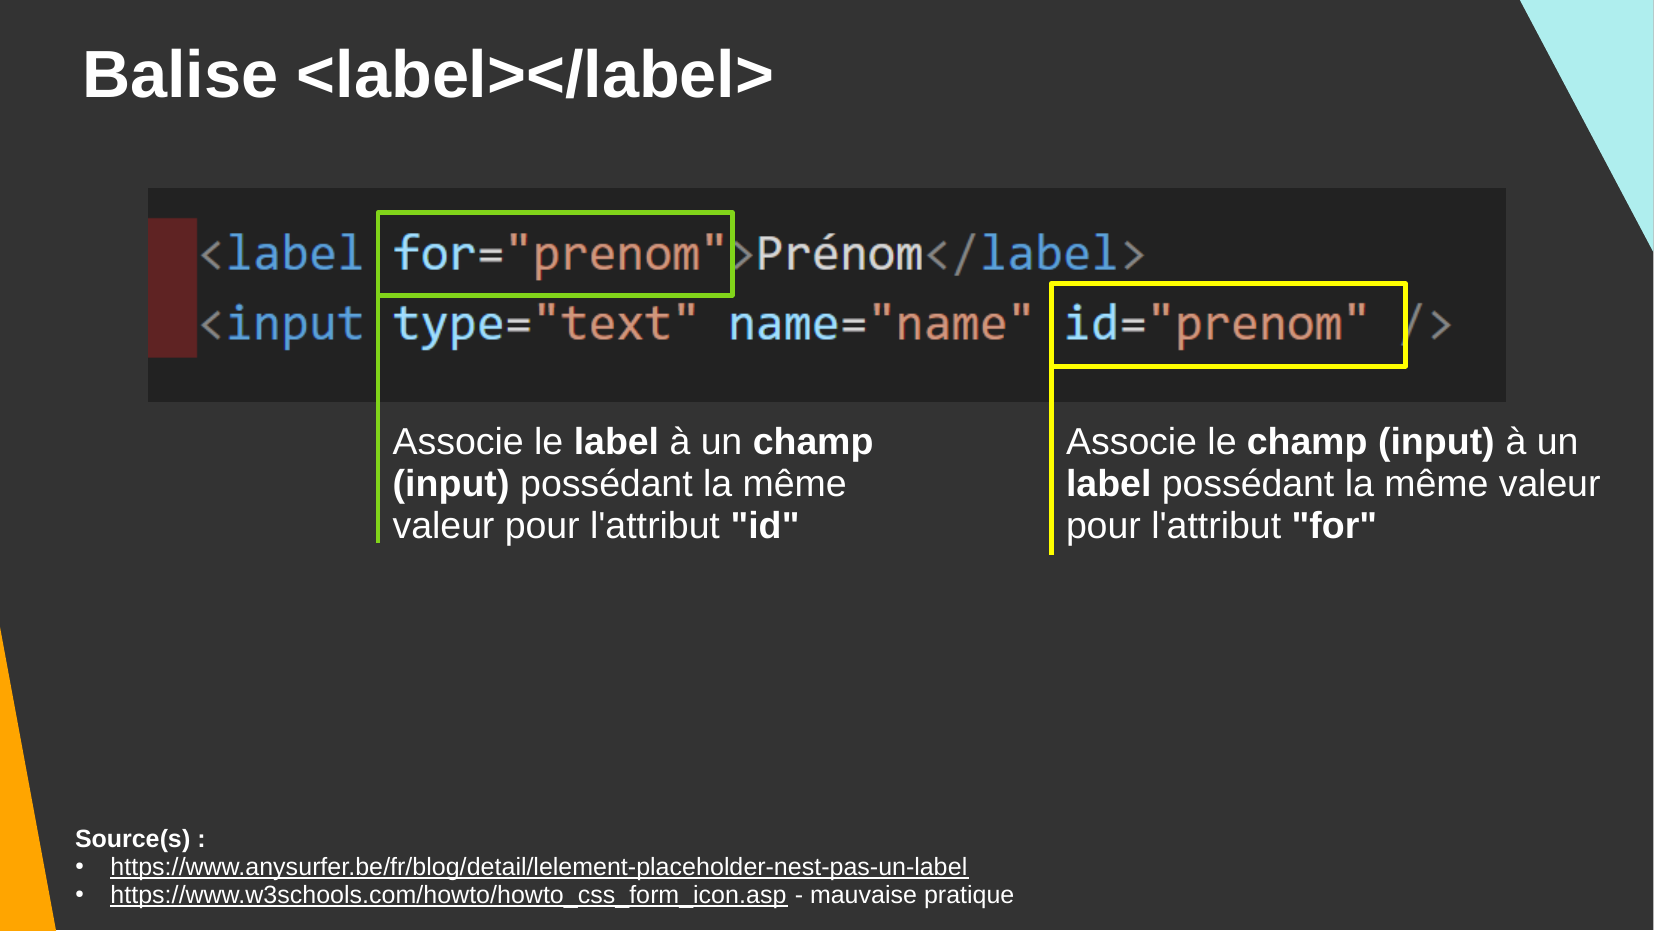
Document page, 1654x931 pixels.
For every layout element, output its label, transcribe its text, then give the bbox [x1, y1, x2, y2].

text_box Associe le label à un champ (input) possédant la même valeur pour l'attribut "id" [377, 413, 945, 555]
picture [148, 188, 1506, 402]
picture [1054, 286, 1403, 364]
text_box Associe le champ (input) à un label possédant la même valeur pour l'attribut "for" [1051, 413, 1619, 591]
picture [380, 215, 730, 293]
title Balise <label></label> [82, 37, 1571, 114]
text_box [1519, 0, 1654, 254]
text_box Source(s) : https://www.anysurfer.be/fr/blog/detail/lelement-placeholder-nest-pas-un-label https://www.w3schools.com/howto/howto_css_form_icon.asp - mauvaise pratique [60, 817, 1546, 922]
text_box [0, 626, 57, 931]
